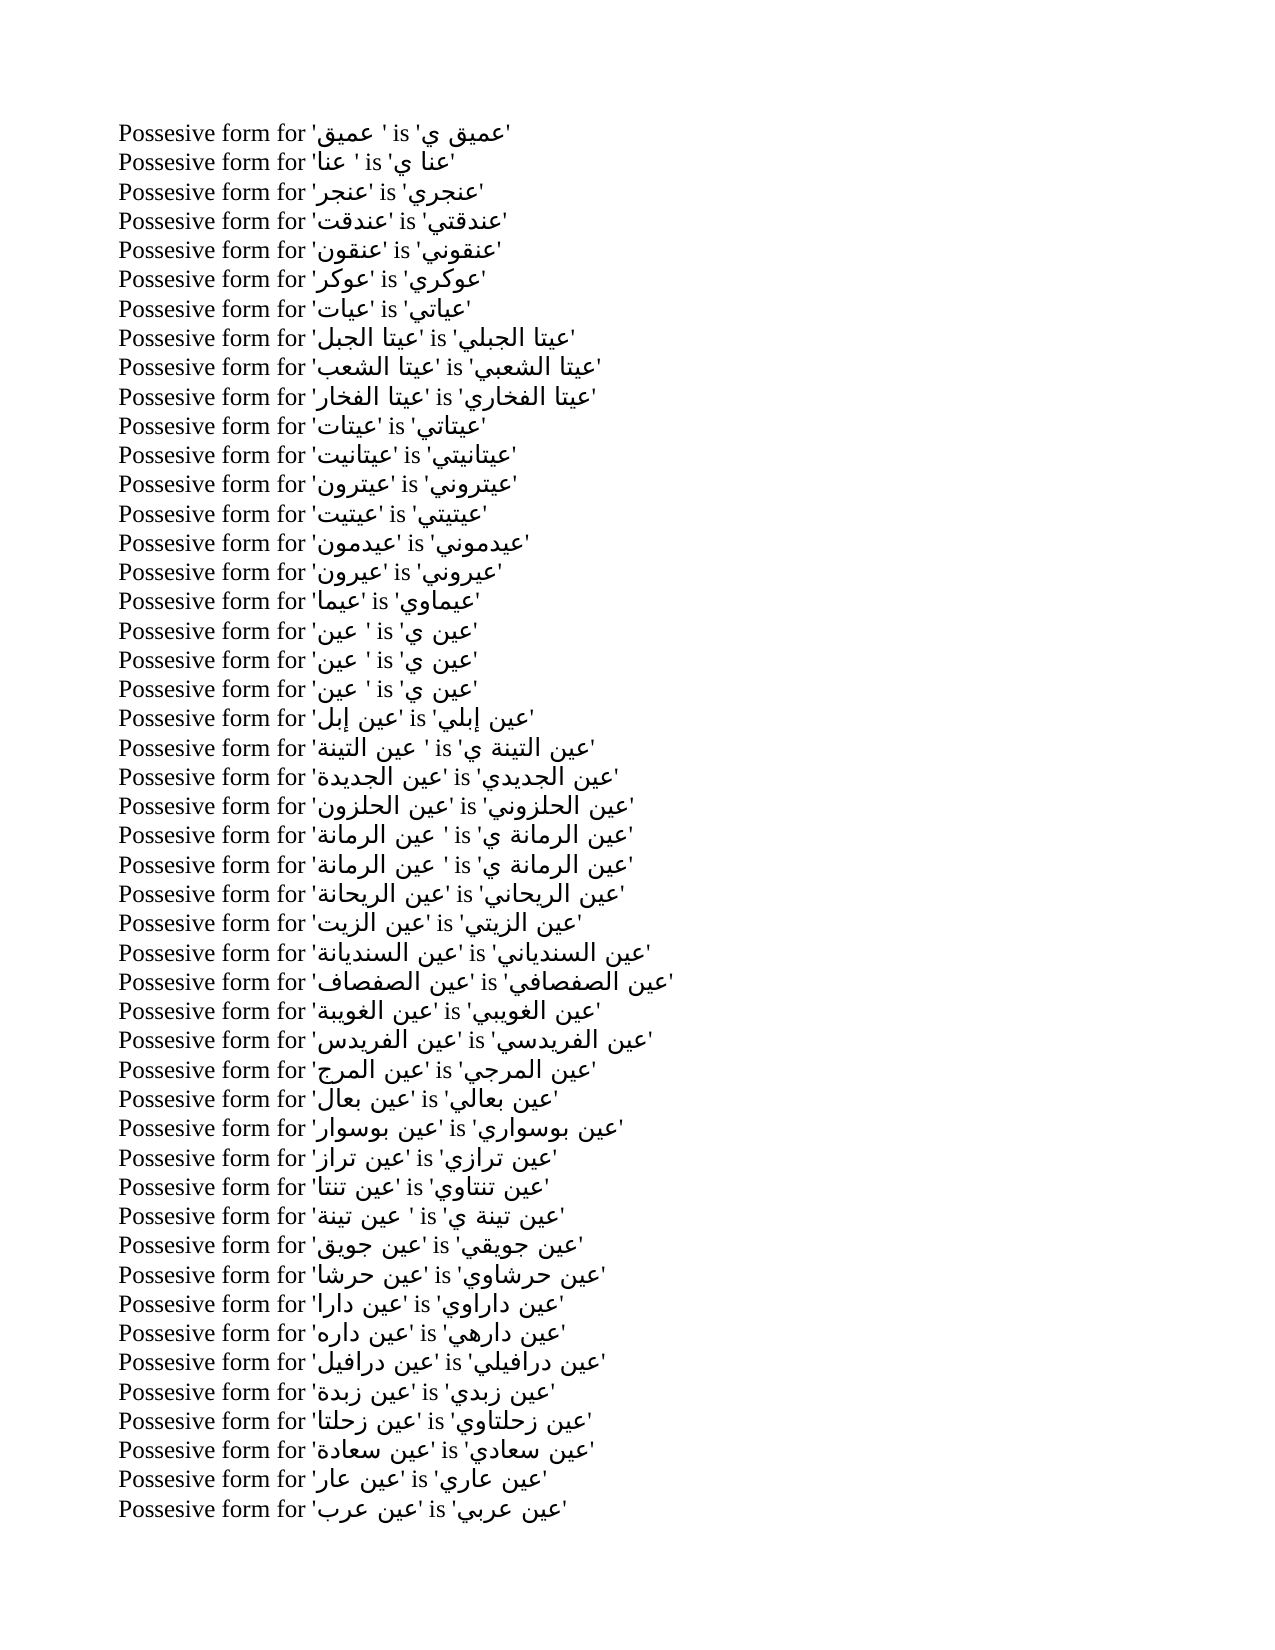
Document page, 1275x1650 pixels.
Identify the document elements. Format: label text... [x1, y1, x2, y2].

text Possesive form for 'عين بعال' is 'عين بعالي' [118, 1084, 1157, 1113]
text Possesive form for 'عين الريحانة' is 'عين الريحاني' [118, 879, 1157, 908]
text Possesive form for 'عيدمون' is 'عيدموني' [118, 528, 1157, 557]
text Possesive form for 'عين درافيل' is 'عين درافيلي' [118, 1347, 1157, 1377]
text Possesive form for 'عين الصفصاف' is 'عين الصفصافي' [118, 967, 1157, 996]
text Possesive form for 'عين عار' is 'عين عاري' [118, 1464, 1157, 1494]
text Possesive form for 'عيرون' is 'عيروني' [118, 557, 1157, 586]
text Possesive form for 'عيتيت' is 'عيتيتي' [118, 499, 1157, 528]
text Possesive form for 'عين ' is 'عين ي' [118, 645, 1157, 674]
text Possesive form for 'عين إبل' is 'عين إبلي' [118, 703, 1157, 733]
text Possesive form for 'عين تنتا' is 'عين تنتاوي' [118, 1172, 1157, 1201]
text Possesive form for 'عين الزيت' is 'عين الزيتي' [118, 908, 1157, 938]
text Possesive form for 'عيات' is 'عياتي' [118, 294, 1157, 323]
text Possesive form for 'عين زحلتا' is 'عين زحلتاوي' [118, 1406, 1157, 1435]
text Possesive form for 'عين جويق' is 'عين جويقي' [118, 1230, 1157, 1260]
text Possesive form for 'عين الجديدة' is 'عين الجديدي' [118, 762, 1157, 791]
text Possesive form for 'عين زبدة' is 'عين زبدي' [118, 1377, 1157, 1406]
text Possesive form for 'عين ' is 'عين ي' [118, 616, 1157, 645]
text Possesive form for 'عين سعادة' is 'عين سعادي' [118, 1435, 1157, 1464]
text Possesive form for 'عين داره' is 'عين دارهي' [118, 1318, 1157, 1347]
text Possesive form for 'عين المرج' is 'عين المرجي' [118, 1055, 1157, 1084]
text Possesive form for 'عيتا الشعب' is 'عيتا الشعبي' [118, 352, 1157, 382]
text Possesive form for 'عين تراز' is 'عين ترازي' [118, 1143, 1157, 1172]
text Possesive form for 'عين الرمانة ' is 'عين الرمانة ي' [118, 821, 1157, 850]
text Possesive form for 'عندقت' is 'عندقتي' [118, 206, 1157, 235]
text Possesive form for 'عيتا الفخار' is 'عيتا الفخاري' [118, 382, 1157, 411]
text Possesive form for 'عنقون' is 'عنقوني' [118, 235, 1157, 264]
text Possesive form for 'عين الغويبة' is 'عين الغويبي' [118, 996, 1157, 1026]
text Possesive form for 'عين ' is 'عين ي' [118, 674, 1157, 703]
text Possesive form for 'عنا ' is 'عنا ي' [118, 147, 1157, 177]
text Possesive form for 'عيتانيت' is 'عيتانيتي' [118, 440, 1157, 469]
text Possesive form for 'عين الحلزون' is 'عين الحلزوني' [118, 791, 1157, 821]
text Possesive form for 'عيتا الجبل' is 'عيتا الجبلي' [118, 323, 1157, 352]
text Possesive form for 'عين التينة ' is 'عين التينة ي' [118, 733, 1157, 762]
text Possesive form for 'عين تينة ' is 'عين تينة ي' [118, 1201, 1157, 1230]
text Possesive form for 'عوكر' is 'عوكري' [118, 264, 1157, 294]
text Possesive form for 'عين عرب' is 'عين عربي' [118, 1494, 1157, 1523]
text Possesive form for 'عنجر' is 'عنجري' [118, 177, 1157, 206]
text Possesive form for 'عين بوسوار' is 'عين بوسواري' [118, 1113, 1157, 1143]
text Possesive form for 'عيتات' is 'عيتاتي' [118, 411, 1157, 440]
text Possesive form for 'عين الرمانة ' is 'عين الرمانة ي' [118, 850, 1157, 879]
text Possesive form for 'عين دارا' is 'عين داراوي' [118, 1289, 1157, 1318]
text Possesive form for 'عيما' is 'عيماوي' [118, 586, 1157, 616]
text Possesive form for 'عين السنديانة' is 'عين السندياني' [118, 938, 1157, 967]
text Possesive form for 'عيترون' is 'عيتروني' [118, 469, 1157, 499]
text Possesive form for 'عين الفريدس' is 'عين الفريدسي' [118, 1026, 1157, 1055]
text Possesive form for 'عميق ' is 'عميق ي' [118, 118, 1157, 147]
text Possesive form for 'عين حرشا' is 'عين حرشاوي' [118, 1260, 1157, 1289]
